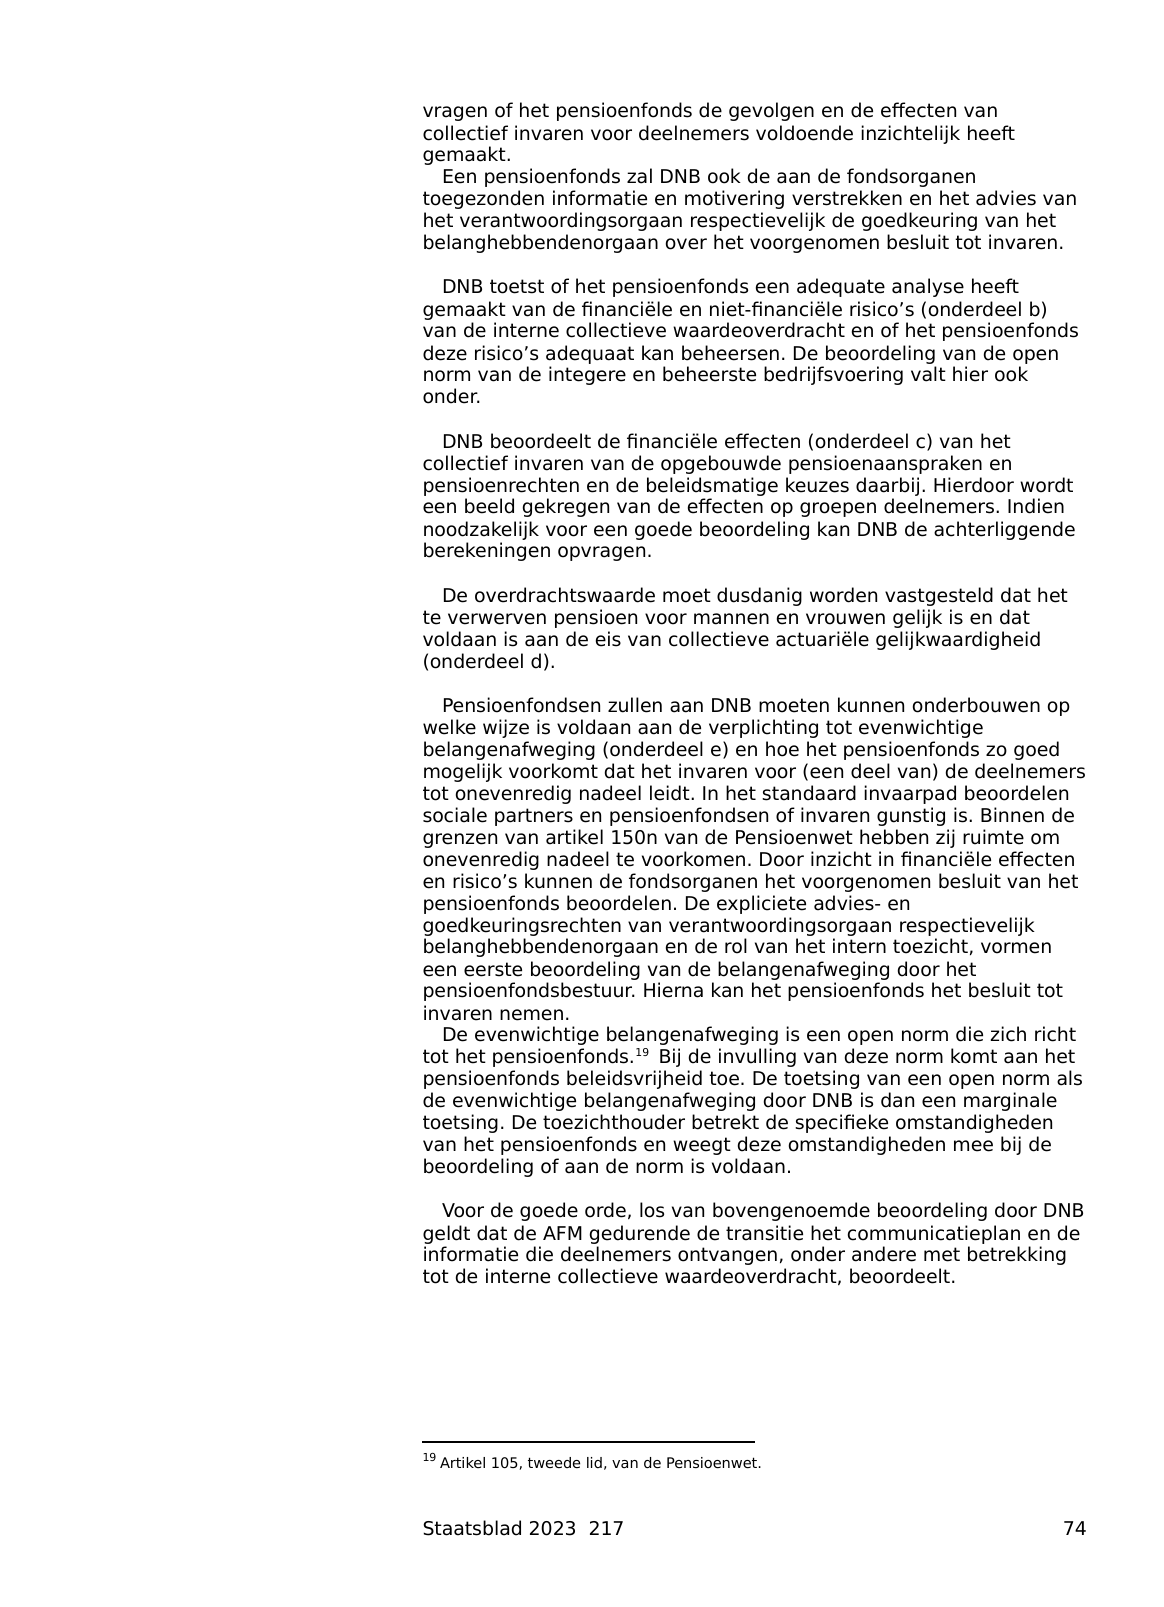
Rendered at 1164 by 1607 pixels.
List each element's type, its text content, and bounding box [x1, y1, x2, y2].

text Pensioenfondsen zullen aan DNB moeten kunnen onderbouwen op welke wijze is voldaan aan de verplichting tot evenwichtige belangenafweging (onderdeel e) en hoe het pensioenfonds zo goed mogelijk voorkomt dat het invaren voor (een deel van) de deelnemers tot onevenredig nadeel leidt. In het standaard invaarpad beoordelen sociale partners en pensioenfondsen of invaren gunstig is. Binnen de grenzen van artikel 150n van de Pensioenwet hebben zij ruimte om onevenredig nadeel te voorkomen. Door inzicht in financiële effecten en risico’s kunnen de fondsorganen het voorgenomen besluit van het pensioenfonds beoordelen. De expliciete advies- en goedkeuringsrechten van verantwoordingsorgaan respectievelijk belanghebbendenorgaan en de rol van het intern toezicht, vormen een eerste beoordeling van de belangenafweging door het pensioenfondsbestuur. Hierna kan het pensioenfonds het besluit tot invaren nemen. [422, 695, 1087, 1024]
text Voor de goede orde, los van bovengenoemde beoordeling door DNB geldt dat de AFM gedurende de transitie het communicatieplan en de informatie die deelnemers ontvangen, onder andere met betrekking tot de interne collectieve waardeoverdracht, beoordeelt. [422, 1200, 1087, 1288]
text Artikel 105, tweede lid, van de Pensioenwet. [422, 1451, 1087, 1473]
text De evenwichtige belangenafweging is een open norm die zich richt tot het pensioenfonds. Bij de invulling van deze norm komt aan het pensioenfonds beleidsvrijheid toe. De toetsing van een open norm als de evenwichtige belangenafweging door DNB is dan een marginale toetsing. De toezichthouder betrekt de specifieke omstandigheden van het pensioenfonds en weegt deze omstandigheden mee bij de beoordeling of aan de norm is voldaan. [422, 1024, 1087, 1178]
text vragen of het pensioenfonds de gevolgen en de effecten van collectief invaren voor deelnemers voldoende inzichtelijk heeft gemaakt. [422, 100, 1087, 166]
text Een pensioenfonds zal DNB ook de aan de fondsorganen toegezonden informatie en motivering verstrekken en het advies van het verantwoordingsorgaan respectievelijk de goedkeuring van het belanghebbendenorgaan over het voorgenomen besluit tot invaren. [422, 166, 1087, 254]
text DNB beoordeelt de financiële effecten (onderdeel c) van het collectief invaren van de opgebouwde pensioenaanspraken en pensioenrechten en de beleidsmatige keuzes daarbij. Hierdoor wordt een beeld gekregen van de effecten op groepen deelnemers. Indien noodzakelijk voor een goede beoordeling kan DNB de achterliggende berekeningen opvragen. [422, 431, 1087, 562]
text De overdrachtswaarde moet dusdanig worden vastgesteld dat het te verwerven pensioen voor mannen en vrouwen gelijk is en dat voldaan is aan de eis van collectieve actuariële gelijkwaardigheid (onderdeel d). [422, 584, 1087, 672]
text DNB toetst of het pensioenfonds een adequate analyse heeft gemaakt van de financiële en niet-financiële risico’s (onderdeel b) van de interne collectieve waardeoverdracht en of het pensioenfonds deze risico’s adequaat kan beheersen. De beoordeling van de open norm van de integere en beheerste bedrijfsvoering valt hier ook onder. [422, 276, 1087, 408]
